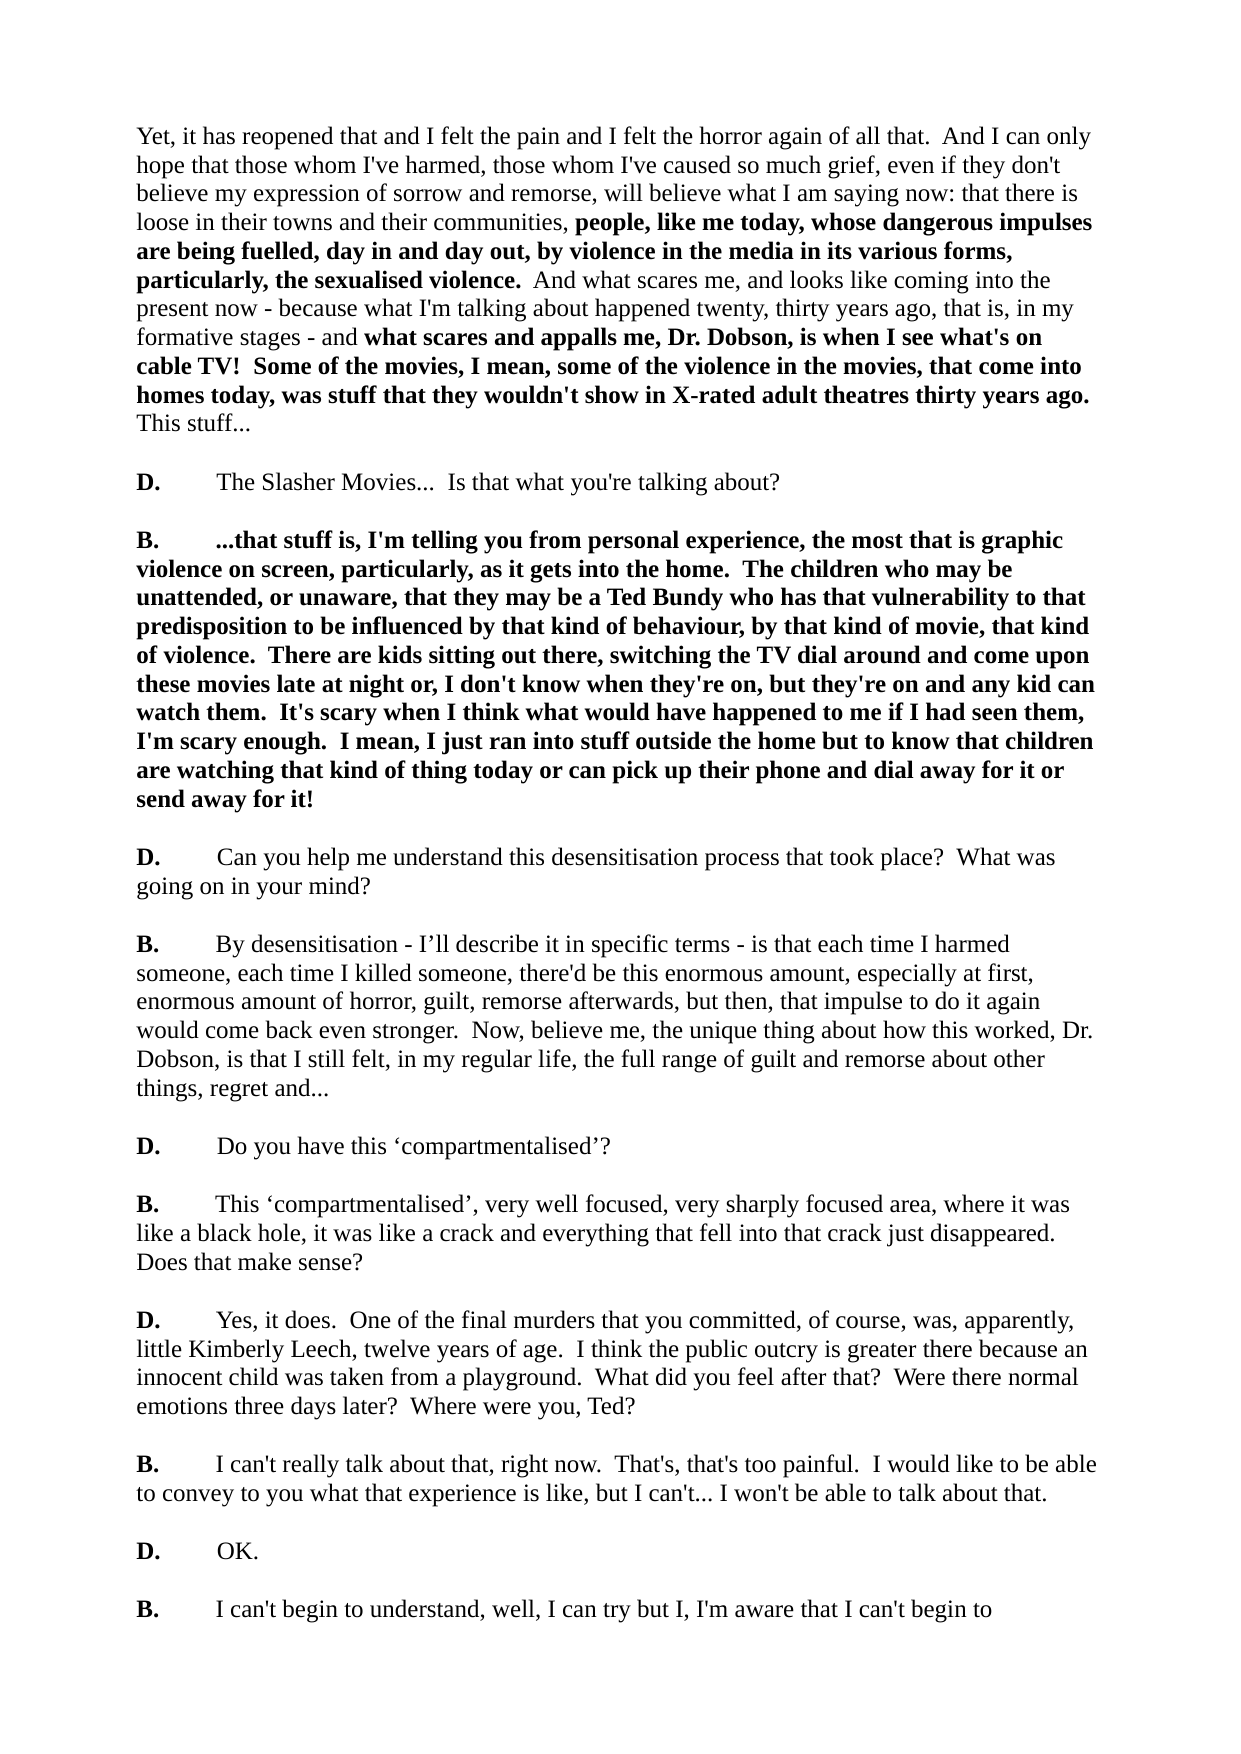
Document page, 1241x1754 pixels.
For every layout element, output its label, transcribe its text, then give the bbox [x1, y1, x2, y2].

table_header Yet, it has reopened that and I felt the pain and I felt the horror again of all that. And I can only hope that those whom I've harmed, those whom I've caused so much grief, even if they don't believe my expression of sorrow and remorse, will believe what I am saying now: that there is loose in their towns and their communities, people, like me today, whose dangerous impulses are being fuelled, day in and day out, by violence in the media in its various forms, particularly, the sexualised violence. And what scares me, and looks like coming into the present now - because what I'm talking about happened twenty, thirty years ago, that is, in my formative stages - and what scares and appalls me, Dr. Dobson, is when I see what's on cable TV! Some of the movies, I mean, some of the violence in the movies, that come into homes today, was stuff that they wouldn't show in X-rated adult theatres thirty years ago. This stuff... D. The Slasher Movies... Is that what you're talking about? B. ...that stuff is, I'm telling you from personal experience, the most that is graphic violence on screen, particularly, as it gets into the home. The children who may be unattended, or unaware, that they may be a Ted Bundy who has that vulnerability to that predisposition to be influenced by that kind of behaviour, by that kind of movie, that kind of violence. There are kids sitting out there, switching the TV dial around and come upon these movies late at night or, I don't know when they're on, but they're on and any kid can watch them. It's scary when I think what would have happened to me if I had seen them, I'm scary enough. I mean, I just ran into stuff outside the home but to know that children are watching that kind of thing today or can pick up their phone and dial away for it or send away for it! D. Can you help me understand this desensitisation process that took place? What was going on in your mind? B. By desensitisation - I’ll describe it in specific terms - is that each time I harmed someone, each time I killed someone, there'd be this enormous amount, especially at first, enormous amount of horror, guilt, remorse afterwards, but then, that impulse to do it again would come back even stronger. Now, believe me, the unique thing about how this worked, Dr. Dobson, is that I still felt, in my regular life, the full range of guilt and remorse about other things, regret and... D. Do you have this ‘compartmentalised’? B. This ‘compartmentalised’, very well focused, very sharply focused area, where it was like a black hole, it was like a crack and everything that fell into that crack just disappeared. Does that make sense? D. Yes, it does. One of the final murders that you committed, of course, was, apparently, little Kimberly Leech, twelve years of age. I think the public outcry is greater there because an innocent child was taken from a playground. What did you feel after that? Were there normal emotions three days later? Where were you, Ted? B. I can't really talk about that, right now. That's, that's too painful. I would like to be able to convey to you what that experience is like, but I can't... I won't be able to talk about that. D. OK. B. I can't begin to understand, well, I can try but I, I'm aware that I can't begin to [133, 118, 1107, 1626]
